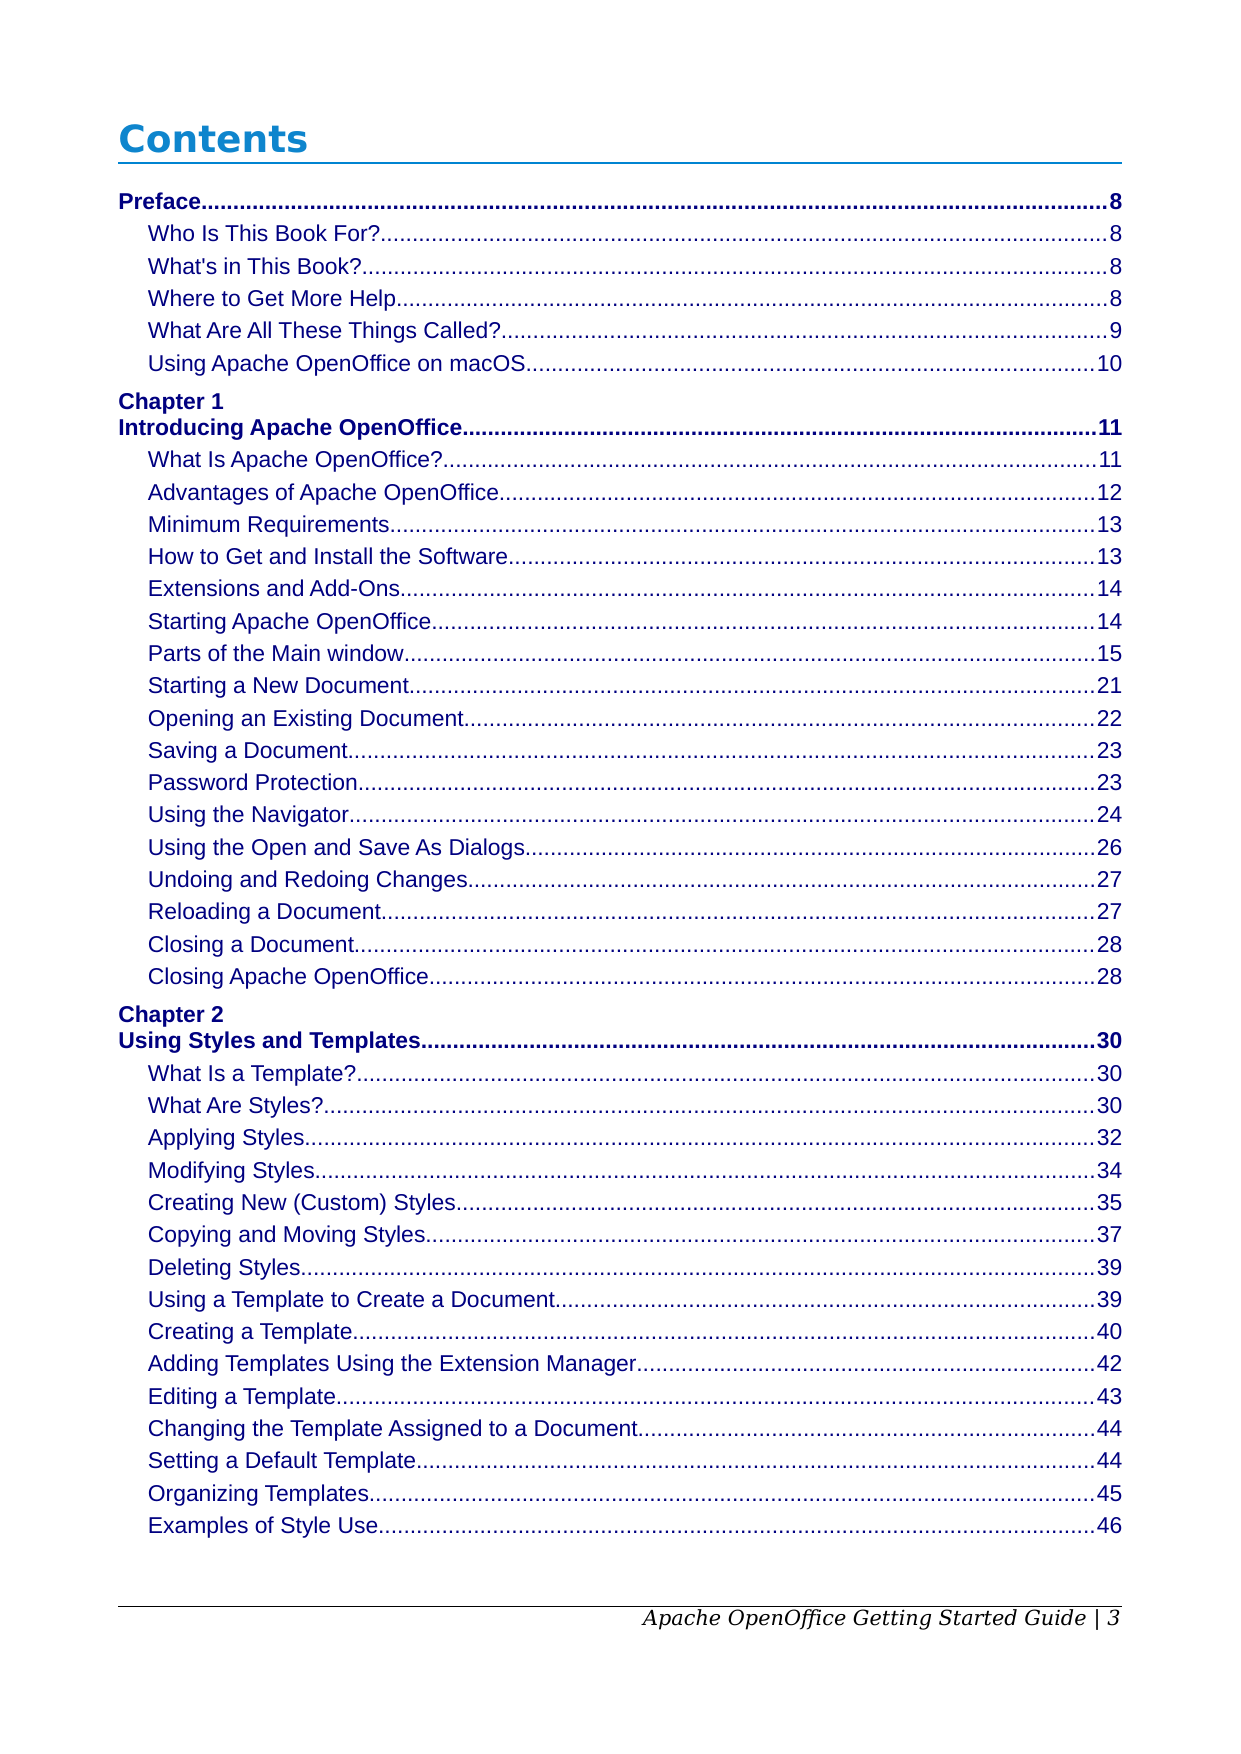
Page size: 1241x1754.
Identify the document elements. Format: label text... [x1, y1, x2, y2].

text Organizing Templates 45 [148, 1479, 1122, 1506]
text Changing the Template Assigned to a Document 44 [148, 1415, 1122, 1441]
text Using the Navigator 24 [148, 801, 1122, 828]
text Who Is This Book For? 8 [148, 220, 1122, 247]
text Closing a Document 28 [148, 931, 1122, 957]
text Saving a Document 23 [148, 737, 1122, 763]
text Preface 8 [118, 188, 1122, 214]
text Reloading a Document 27 [148, 898, 1122, 925]
text Password Protection 23 [148, 769, 1122, 796]
text Using the Open and Save As Dialogs 26 [148, 834, 1122, 860]
text Parts of the Main window 15 [148, 640, 1122, 666]
text What Are All These Things Called? 9 [148, 317, 1122, 343]
text Starting a New Document 21 [148, 672, 1122, 699]
text Chapter 1 Introducing Apache OpenOffice 11 [118, 388, 1122, 440]
text What Is Apache OpenOffice? 11 [148, 446, 1122, 473]
text How to Get and Install the Software 13 [148, 543, 1122, 569]
text Creating a Template 40 [148, 1318, 1122, 1344]
text Setting a Default Template 44 [148, 1447, 1122, 1473]
text Using a Template to Create a Document 39 [148, 1286, 1122, 1312]
text Using Apache OpenOffice on macOS 10 [148, 349, 1122, 376]
text Creating New (Custom) Styles 35 [148, 1189, 1122, 1215]
text Examples of Style Use 46 [148, 1512, 1122, 1538]
text What's in This Book? 8 [148, 253, 1122, 279]
text Closing Apache OpenOffice 28 [148, 963, 1122, 989]
text Adding Templates Using the Extension Manager 42 [148, 1350, 1122, 1377]
text Minimum Requirements 13 [148, 511, 1122, 537]
text Deleting Styles 39 [148, 1253, 1122, 1280]
text Contents [118, 118, 1122, 162]
text Starting Apache OpenOffice 14 [148, 608, 1122, 634]
text Advantages of Apache OpenOffice 12 [148, 478, 1122, 505]
text Editing a Template 43 [148, 1383, 1122, 1409]
text Chapter 2 Using Styles and Templates 30 [118, 1001, 1122, 1054]
text Extensions and Add-Ons 14 [148, 575, 1122, 602]
text Undoing and Redoing Changes 27 [148, 866, 1122, 892]
text Applying Styles 32 [148, 1124, 1122, 1151]
text Opening an Existing Document 22 [148, 704, 1122, 731]
text Copying and Moving Styles 37 [148, 1221, 1122, 1247]
text What Are Styles? 30 [148, 1092, 1122, 1118]
text Modifying Styles 34 [148, 1157, 1122, 1183]
text What Is a Template? 30 [148, 1060, 1122, 1086]
text Where to Get More Help 8 [148, 285, 1122, 311]
